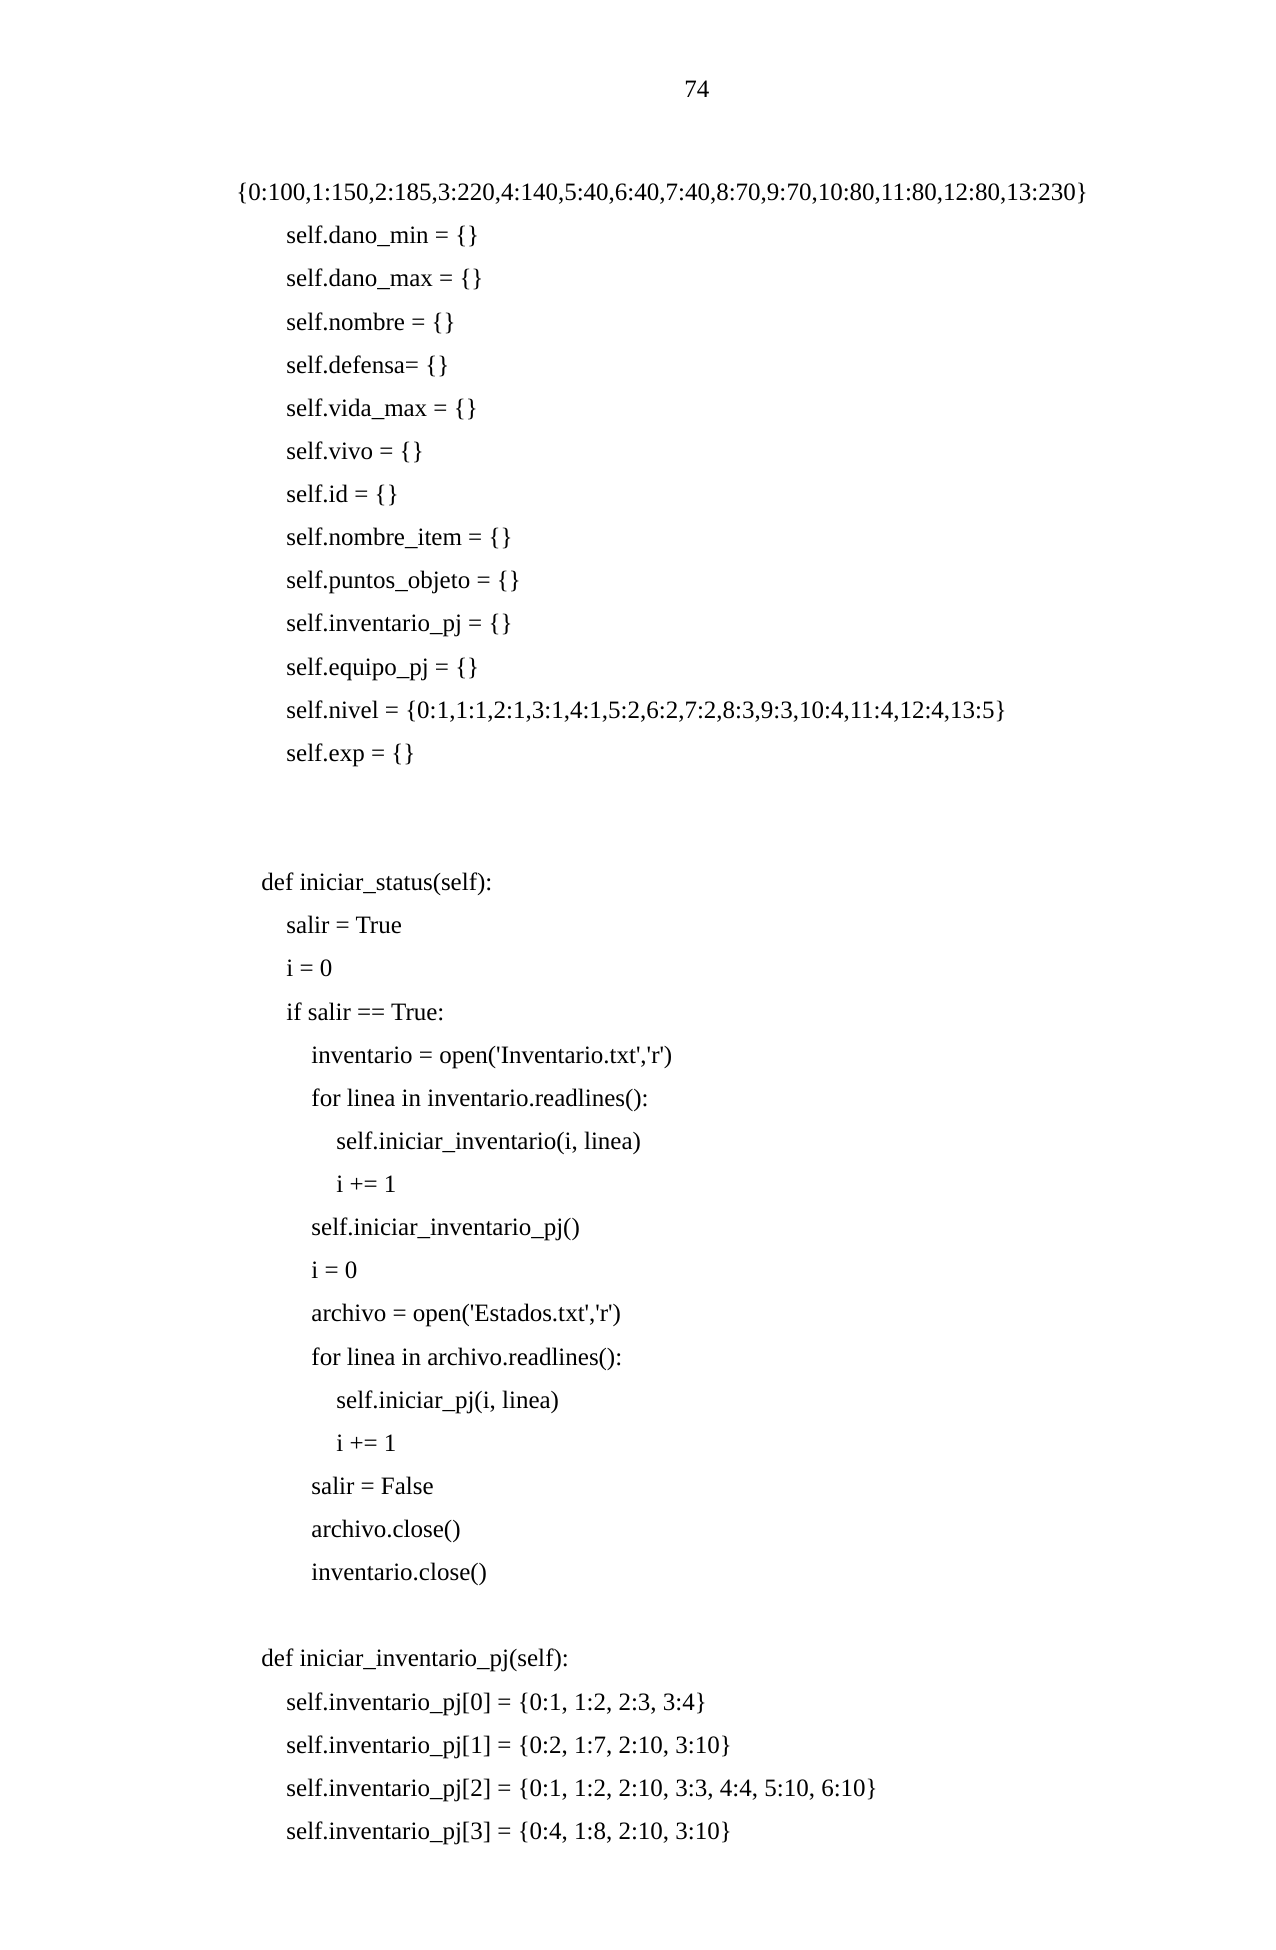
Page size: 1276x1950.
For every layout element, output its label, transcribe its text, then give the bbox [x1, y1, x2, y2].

text self.inventario_pj[2] = {0:1, 1:2, 2:10, 3:3, 4:4, 5:10, 6:10} [236, 1773, 1128, 1802]
text self.nombre = {} [236, 307, 1128, 335]
text {0:100,1:150,2:185,3:220,4:140,5:40,6:40,7:40,8:70,9:70,10:80,11:80,12:80,13:230} [236, 177, 1128, 206]
text self.nivel = {0:1,1:1,2:1,3:1,4:1,5:2,6:2,7:2,8:3,9:3,10:4,11:4,12:4,13:5} [236, 695, 1128, 723]
text if salir == True: [236, 997, 1128, 1025]
text self.exp = {} [236, 738, 1128, 767]
text self.nombre_item = {} [236, 522, 1128, 551]
text self.iniciar_inventario(i, linea) [236, 1126, 1128, 1155]
text self.inventario_pj = {} [236, 608, 1128, 637]
text for linea in inventario.readlines(): [236, 1083, 1128, 1112]
text i += 1 [236, 1169, 1128, 1198]
text archivo = open('Estados.txt','r') [236, 1298, 1128, 1327]
text inventario.close() [236, 1557, 1128, 1586]
text self.dano_min = {} [236, 220, 1128, 249]
text self.iniciar_pj(i, linea) [236, 1385, 1128, 1413]
text def iniciar_status(self): [236, 867, 1128, 896]
text self.equipo_pj = {} [236, 652, 1128, 680]
text self.inventario_pj[3] = {0:4, 1:8, 2:10, 3:10} [236, 1816, 1128, 1845]
text for linea in archivo.readlines(): [236, 1342, 1128, 1370]
text self.vivo = {} [236, 436, 1128, 465]
text self.inventario_pj[0] = {0:1, 1:2, 2:3, 3:4} [236, 1687, 1128, 1715]
text salir = True [236, 910, 1128, 939]
text self.vida_max = {} [236, 393, 1128, 422]
text self.id = {} [236, 479, 1128, 508]
text self.defensa= {} [236, 350, 1128, 378]
text self.iniciar_inventario_pj() [236, 1212, 1128, 1241]
text inventario = open('Inventario.txt','r') [236, 1040, 1128, 1068]
text self.inventario_pj[1] = {0:2, 1:7, 2:10, 3:10} [236, 1730, 1128, 1758]
text self.puntos_objeto = {} [236, 565, 1128, 594]
text i += 1 [236, 1428, 1128, 1457]
text salir = False [236, 1471, 1128, 1500]
text self.dano_max = {} [236, 263, 1128, 292]
text def iniciar_inventario_pj(self): [236, 1643, 1128, 1672]
text archivo.close() [236, 1514, 1128, 1543]
text i = 0 [236, 1255, 1128, 1284]
text i = 0 [236, 953, 1128, 982]
